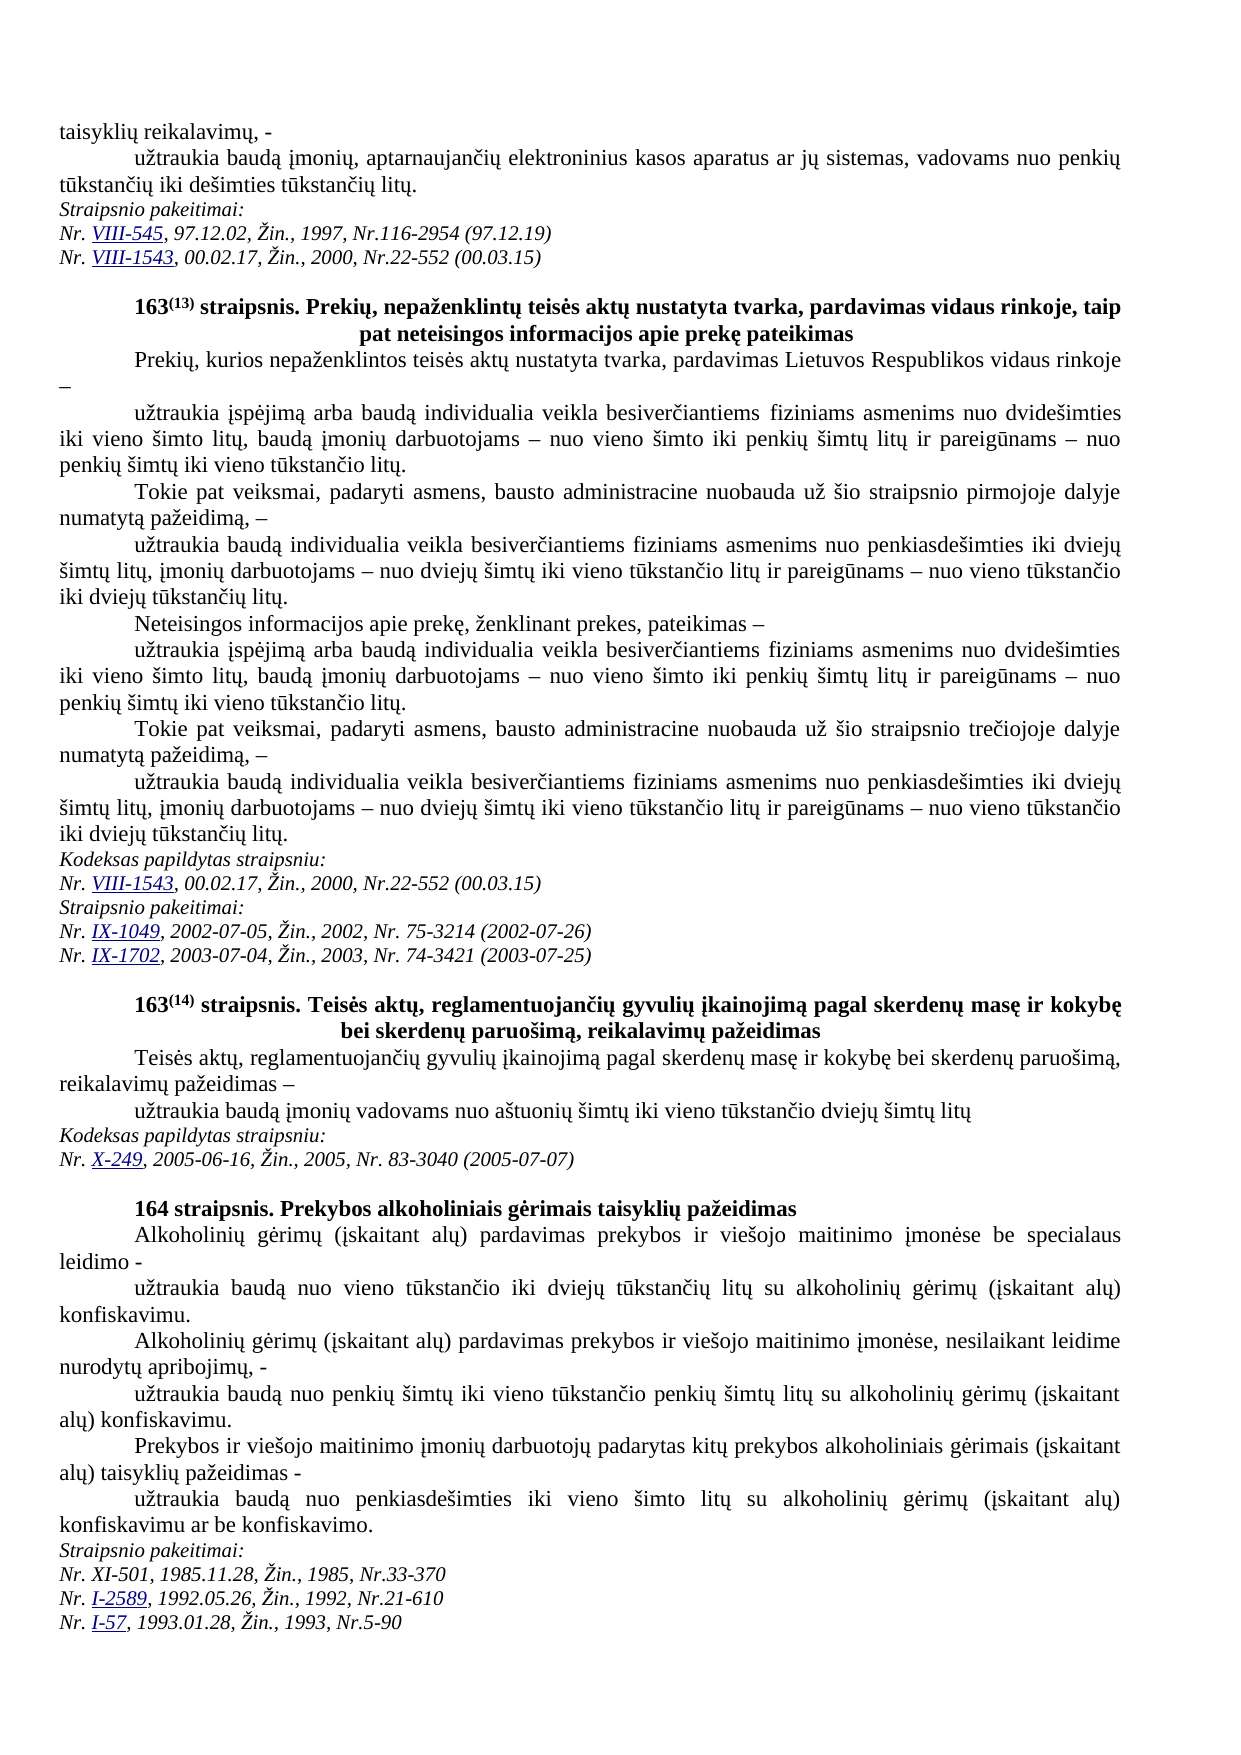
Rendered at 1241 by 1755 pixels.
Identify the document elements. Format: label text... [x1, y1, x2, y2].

text užtraukia baudą individualia veikla besiverčiantiems fiziniams asmenims nuo penkiasdešimties iki dviejų šimtų litų, įmonių darbuotojams – nuo dviejų šimtų iki vieno tūkstančio litų ir pareigūnams – nuo vieno tūkstančio iki dviejų tūkstančių litų. [59, 768, 1122, 847]
text Tokie pat veiksmai, padaryti asmens, bausto administracine nuobauda už šio straipsnio pirmojoje dalyje numatytą pažeidimą, – [59, 478, 1122, 531]
text užtraukia baudą individualia veikla besiverčiantiems fiziniams asmenims nuo penkiasdešimties iki dviejų šimtų litų, įmonių darbuotojams – nuo dviejų šimtų iki vieno tūkstančio litų ir pareigūnams – nuo vieno tūkstančio iki dviejų tūkstančių litų. [59, 531, 1122, 610]
text Nr. IX-1702, 2003-07-04, Žin., 2003, Nr. 74-3421 (2003-07-25) [59, 943, 1122, 967]
text Nr. VIII-1543, 00.02.17, Žin., 2000, Nr.22-552 (00.03.15) [59, 871, 1122, 895]
text užtraukia baudą įmonių, aptarnaujančių elektroninius kasos aparatus ar jų sistemas, vadovams nuo penkių tūkstančių iki dešimties tūkstančių litų. [59, 144, 1122, 197]
text Nr. VIII-545, 97.12.02, Žin., 1997, Nr.116-2954 (97.12.19) [59, 221, 1122, 245]
text Kodeksas papildytas straipsniu: [59, 847, 1122, 871]
text Straipsnio pakeitimai: [59, 1538, 1122, 1562]
text Straipsnio pakeitimai: [59, 895, 1122, 919]
text Straipsnio pakeitimai: [59, 197, 1122, 221]
text 163(14) straipsnis. Teisės aktų, reglamentuojančių gyvulių įkainojimą pagal skerdenų masę ir kokybę bei skerdenų paruošimą, reikalavimų pažeidimas [134, 991, 1122, 1044]
text Alkoholinių gėrimų (įskaitant alų) pardavimas prekybos ir viešojo maitinimo įmonėse, nesilaikant leidime nurodytų apribojimų, - [59, 1327, 1122, 1380]
text Nr. VIII-1543, 00.02.17, Žin., 2000, Nr.22-552 (00.03.15) [59, 245, 1122, 269]
text 163(13) straipsnis. Prekių, nepaženklintų teisės aktų nustatyta tvarka, pardavimas vidaus rinkoje, taip pat neteisingos informacijos apie prekę pateikimas [134, 293, 1122, 346]
text Nr. X-249, 2005-06-16, Žin., 2005, Nr. 83-3040 (2005-07-07) [59, 1147, 1122, 1171]
text Nr. I-57, 1993.01.28, Žin., 1993, Nr.5-90 [59, 1610, 1122, 1634]
text užtraukia įspėjimą arba baudą individualia veikla besiverčiantiems fiziniams asmenims nuo dvidešimties iki vieno šimto litų, baudą įmonių darbuotojams – nuo vieno šimto iki penkių šimtų litų ir pareigūnams – nuo penkių šimtų iki vieno tūkstančio litų. [59, 399, 1122, 478]
text Prekybos ir viešojo maitinimo įmonių darbuotojų padarytas kitų prekybos alkoholiniais gėrimais (įskaitant alų) taisyklių pažeidimas - [59, 1432, 1122, 1485]
text 164 straipsnis. Prekybos alkoholiniais gėrimais taisyklių pažeidimas [59, 1195, 1122, 1222]
text taisyklių reikalavimų, - [59, 118, 1122, 144]
text užtraukia baudą įmonių vadovams nuo aštuonių šimtų iki vieno tūkstančio dviejų šimtų litų [59, 1097, 1122, 1123]
text Nr. XI-501, 1985.11.28, Žin., 1985, Nr.33-370 [59, 1562, 1122, 1586]
text Kodeksas papildytas straipsniu: [59, 1123, 1122, 1147]
text Nr. I-2589, 1992.05.26, Žin., 1992, Nr.21-610 [59, 1586, 1122, 1610]
text Neteisingos informacijos apie prekę, ženklinant prekes, pateikimas – [59, 610, 1122, 636]
text užtraukia baudą nuo vieno tūkstančio iki dviejų tūkstančių litų su alkoholinių gėrimų (įskaitant alų) konfiskavimu. [59, 1274, 1122, 1327]
text Tokie pat veiksmai, padaryti asmens, bausto administracine nuobauda už šio straipsnio trečiojoje dalyje numatytą pažeidimą, – [59, 715, 1122, 768]
text Prekių, kurios nepaženklintos teisės aktų nustatyta tvarka, pardavimas Lietuvos Respublikos vidaus rinkoje – [59, 346, 1122, 399]
text Teisės aktų, reglamentuojančių gyvulių įkainojimą pagal skerdenų masę ir kokybę bei skerdenų paruošimą, reikalavimų pažeidimas – [59, 1044, 1122, 1097]
text Nr. IX-1049, 2002-07-05, Žin., 2002, Nr. 75-3214 (2002-07-26) [59, 919, 1122, 943]
text užtraukia įspėjimą arba baudą individualia veikla besiverčiantiems fiziniams asmenims nuo dvidešimties iki vieno šimto litų, baudą įmonių darbuotojams – nuo vieno šimto iki penkių šimtų litų ir pareigūnams – nuo penkių šimtų iki vieno tūkstančio litų. [59, 636, 1122, 715]
text užtraukia baudą nuo penkių šimtų iki vieno tūkstančio penkių šimtų litų su alkoholinių gėrimų (įskaitant alų) konfiskavimu. [59, 1380, 1122, 1432]
text užtraukia baudą nuo penkiasdešimties iki vieno šimto litų su alkoholinių gėrimų (įskaitant alų) konfiskavimu ar be konfiskavimo. [59, 1485, 1122, 1538]
text Alkoholinių gėrimų (įskaitant alų) pardavimas prekybos ir viešojo maitinimo įmonėse be specialaus leidimo - [59, 1222, 1122, 1274]
